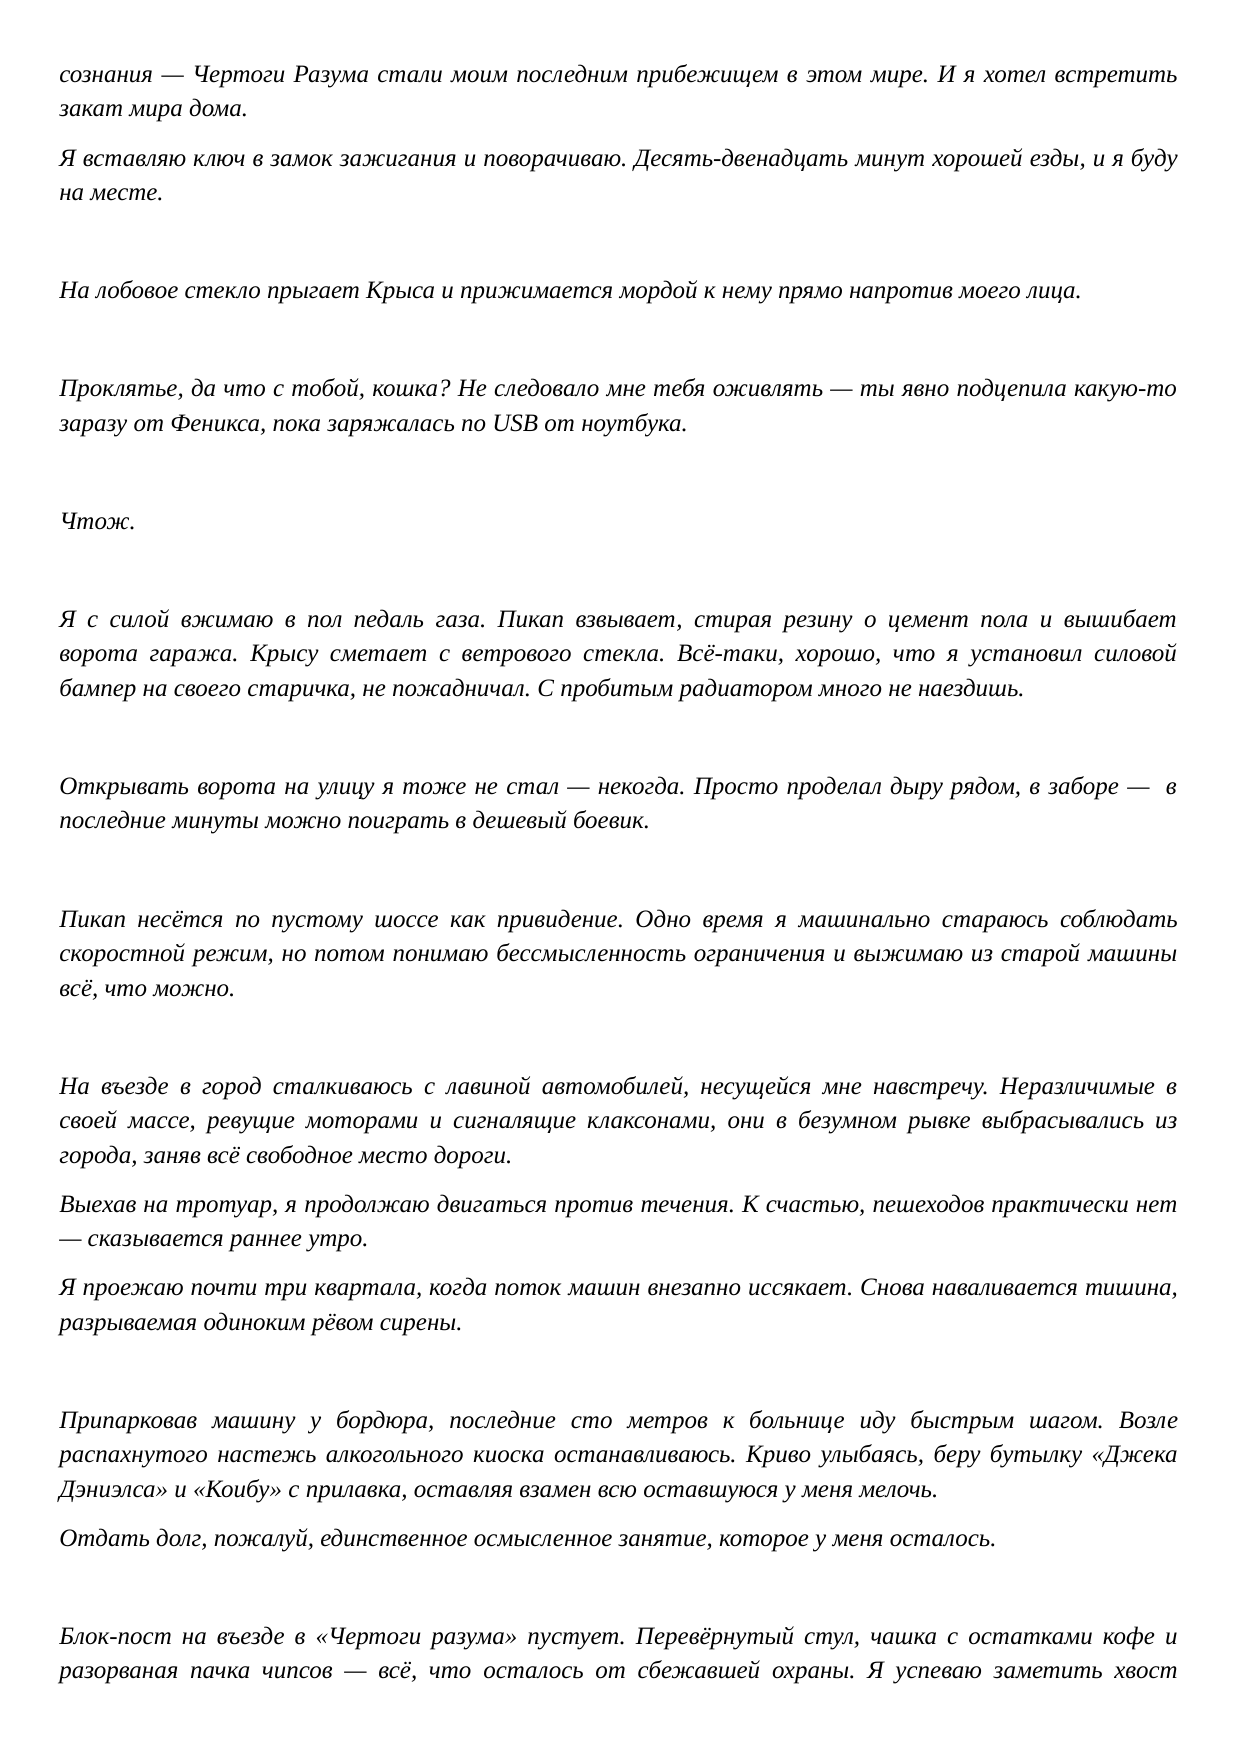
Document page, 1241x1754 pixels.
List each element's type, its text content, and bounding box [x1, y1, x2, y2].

text Я вставляю ключ в замок зажигания и поворачиваю. Десять-двенадцать минут хорошей езды, и я буду на месте. [59, 143, 1181, 206]
text Чтож. [59, 506, 1181, 535]
text Припарковав машину у бордюра, последние сто метров к больнице иду быстрым шагом. Возле распахнутого настежь алкогольного киоска останавливаюсь. Криво улыбаясь, беру бутылку «Джека Дэниэлса» и «Коибу» с прилавка, оставляя взамен всю оставшуюся у меня мелочь. [59, 1405, 1181, 1503]
text Открывать ворота на улицу я тоже не стал — некогда. Просто проделал дыру рядом, в заборе — в последние минуты можно поиграть в дешевый боевик. [59, 771, 1181, 834]
text Проклятье, да что с тобой, кошка? Не следовало мне тебя оживлять — ты явно подцепила какую-то заразу от Феникса, пока заряжалась по USB от ноутбука. [59, 373, 1181, 437]
text На въезде в город сталкиваюсь с лавиной автомобилей, несущейся мне навстречу. Неразличимые в своей массе, ревущие моторами и сигналящие клаксонами, они в безумном рывке выбрасывались из города, заняв всё свободное место дороги. [59, 1071, 1181, 1168]
text На лобовое стекло прыгает Крыса и прижимается мордой к нему прямо напротив моего лица. [59, 275, 1181, 304]
text Отдать долг, пожалуй, единственное осмысленное занятие, которое у меня осталось. [59, 1523, 1181, 1552]
text Выехав на тротуар, я продолжаю двигаться против течения. К счастью, пешеходов практически нет — сказывается раннее утро. [59, 1189, 1181, 1252]
text сознания — Чертоги Разума стали моим последним прибежищем в этом мире. И я хотел встретить закат мира дома. [59, 59, 1181, 122]
text Я проежаю почти три квартала, когда поток машин внезапно иссякает. Снова наваливается тишина, разрываемая одиноким рёвом сирены. [59, 1272, 1181, 1336]
text Блок-пост на въезде в «Чертоги разума» пустует. Перевёрнутый стул, чашка с остатками кофе и разорваная пачка чипсов — всё, что осталось от сбежавшей охраны. Я успеваю заметить хвост [59, 1621, 1181, 1684]
text Пикап несётся по пустому шоссе как привидение. Одно время я машинально стараюсь соблюдать скоростной режим, но потом понимаю бессмысленность ограничения и выжимаю из старой машины всё, что можно. [59, 904, 1181, 1001]
text Я с силой вжимаю в пол педаль газа. Пикап взвывает, стирая резину о цемент пола и вышибает ворота гаража. Крысу сметает с ветрового стекла. Всё-таки, хорошо, что я установил силовой бампер на своего старичка, не пожадничал. С пробитым радиатором много не наездишь. [59, 604, 1181, 702]
